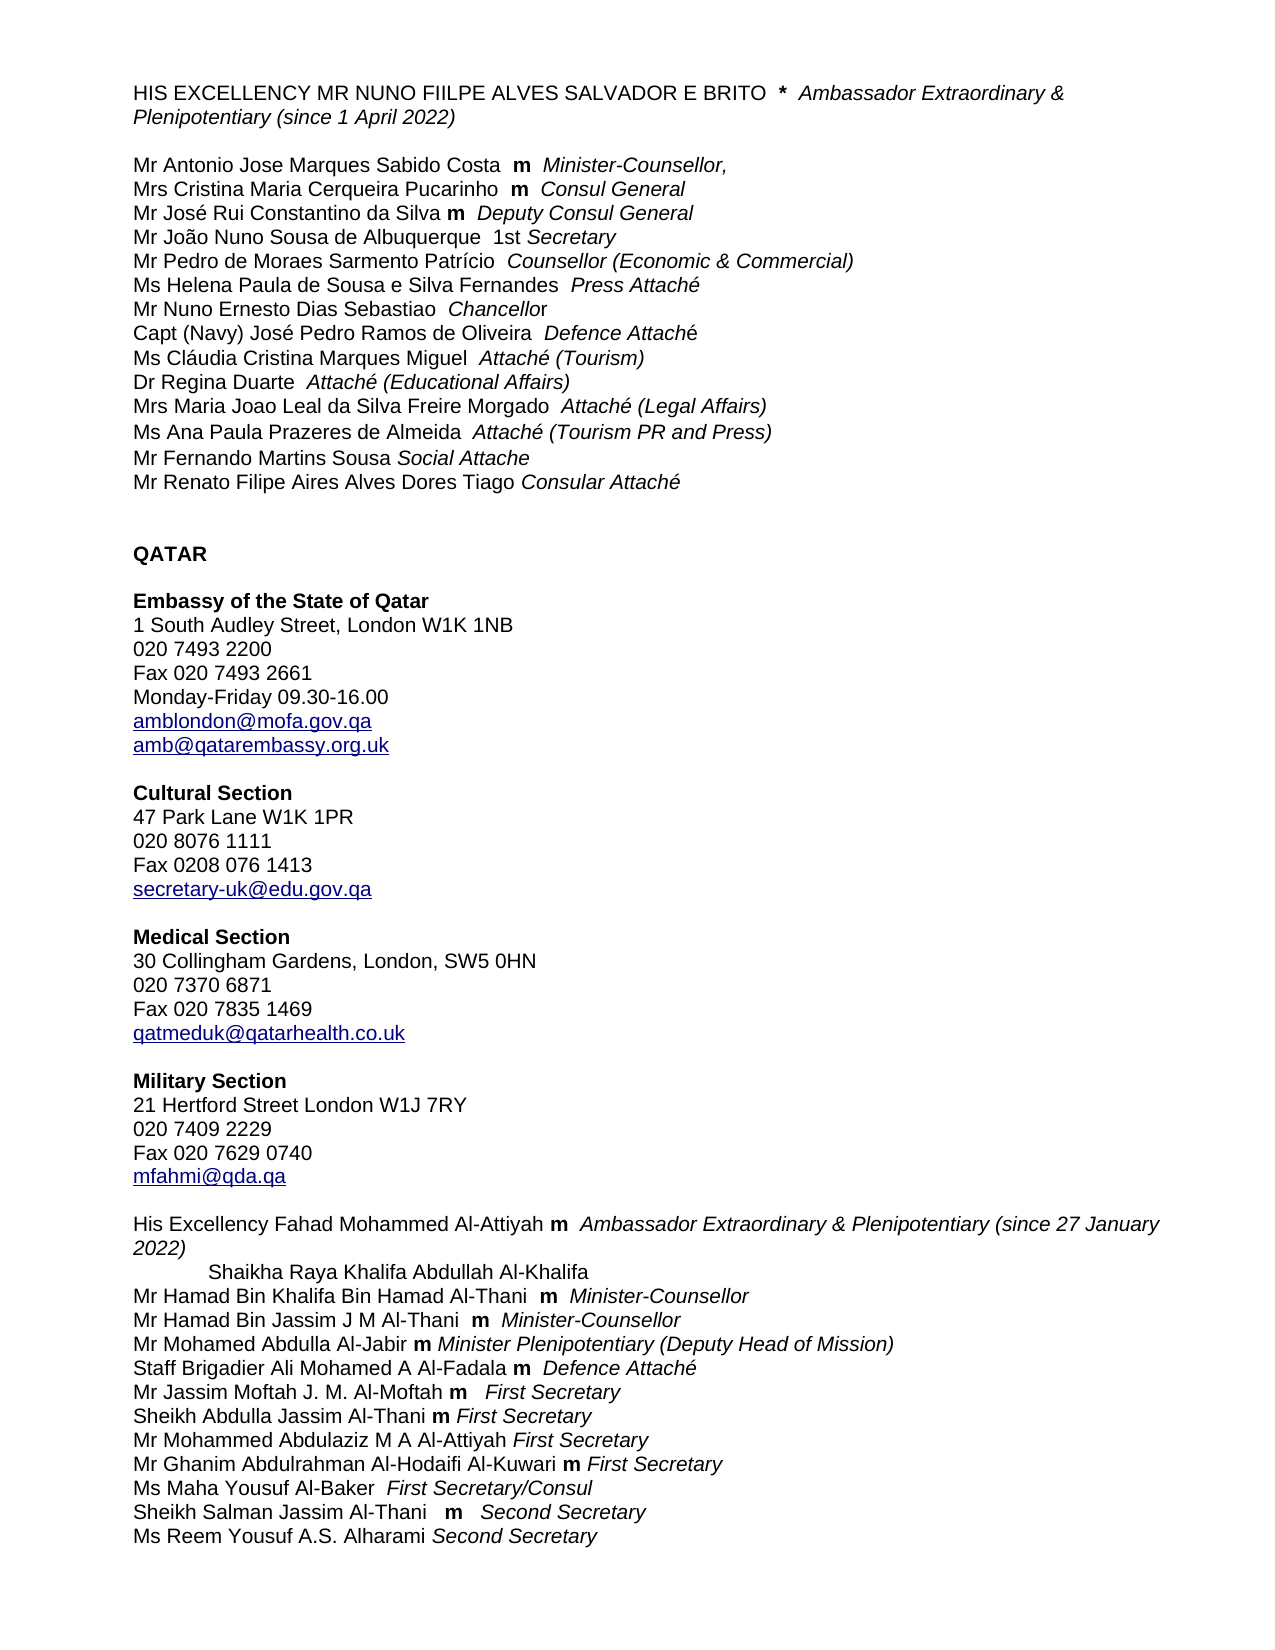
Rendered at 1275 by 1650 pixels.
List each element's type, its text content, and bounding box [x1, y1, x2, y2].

text Fax 0208 076 1413 [133, 853, 1181, 877]
text amb@qatarembassy.org.uk [133, 733, 1181, 757]
text qatmeduk@qatarhealth.co.uk [133, 1021, 1181, 1044]
text Mr Renato Filipe Aires Alves Dores Tiago Consular Attaché [133, 469, 1181, 493]
text Ms Cláudia Cristina Marques Miguel Attaché (Tourism) [133, 346, 1181, 369]
text His Excellency Fahad Mohammed Al-Attiyah m Ambassador Extraordinary & Plenipotentiary (since 27 January 2022) [133, 1212, 1181, 1260]
text Sheikh Abdulla Jassim Al-Thani m First Secretary [133, 1404, 1181, 1428]
text Mrs Maria Joao Leal da Silva Freire Morgado Attaché (Legal Affairs) [133, 393, 1181, 417]
text 1 South Audley Street, London W1K 1NB [133, 613, 1181, 637]
text Ms Helena Paula de Sousa e Silva Fernandes Press Attaché [133, 273, 1181, 297]
text Military Section [133, 1068, 1181, 1092]
text HIS EXCELLENCY MR NUNO FIILPE ALVES SALVADOR E BRITO * Ambassador Extraordinary & Plenipotentiary (since 1 April 2022) [133, 81, 1181, 129]
text Fax 020 7835 1469 [133, 997, 1181, 1021]
text Mr Pedro de Moraes Sarmento Patrício Counsellor (Economic & Commercial) [133, 249, 1181, 273]
text Mr Jassim Moftah J. M. Al-Moftah m First Secretary [133, 1380, 1181, 1404]
text 020 7370 6871 [133, 973, 1181, 997]
text Fax 020 7493 2661 [133, 661, 1181, 685]
text Mr Mohammed Abdulaziz M A Al-Attiyah First Secretary [133, 1428, 1181, 1452]
text Shaikha Raya Khalifa Abdullah Al-Khalifa [133, 1260, 1181, 1284]
text Ms Reem Yousuf A.S. Alharami Second Secretary [133, 1524, 1181, 1548]
text 020 7493 2200 [133, 637, 1181, 661]
text Ms Ana Paula Prazeres de Almeida Attaché (Tourism PR and Press) [133, 417, 1181, 446]
text Staff Brigadier Ali Mohamed A Al-Fadala m Defence Attaché [133, 1356, 1181, 1380]
text 21 Hertford Street London W1J 7RY [133, 1092, 1181, 1116]
subtitle QATAR [133, 541, 1181, 565]
text Mr Mohamed Abdulla Al-Jabir m Minister Plenipotentiary (Deputy Head of Mission) [133, 1332, 1181, 1356]
text 020 8076 1111 [133, 829, 1181, 853]
text Mr Hamad Bin Jassim J M Al-Thani m Minister-Counsellor [133, 1308, 1181, 1332]
text Mr Fernando Martins Sousa Social Attache [133, 446, 1181, 469]
text Mr José Rui Constantino da Silva m Deputy Consul General [133, 201, 1181, 225]
text mfahmi@qda.qa [133, 1164, 1181, 1188]
text Dr Regina Duarte Attaché (Educational Affairs) [133, 369, 1181, 393]
text amblondon@mofa.gov.qa [133, 709, 1181, 733]
text Monday-Friday 09.30-16.00 [133, 685, 1181, 709]
text 020 7409 2229 [133, 1116, 1181, 1140]
text Mr Antonio Jose Marques Sabido Costa m Minister-Counsellor, [133, 153, 1181, 177]
text Capt (Navy) José Pedro Ramos de Oliveira Defence Attaché [133, 321, 1181, 344]
text Sheikh Salman Jassim Al-Thani m Second Secretary [133, 1500, 1181, 1524]
text 30 Collingham Gardens, London, SW5 0HN [133, 949, 1181, 973]
text Mrs Cristina Maria Cerqueira Pucarinho m Consul General [133, 177, 1181, 201]
text Cultural Section [133, 781, 1181, 805]
text Mr Nuno Ernesto Dias Sebastiao Chancellor [133, 297, 1181, 321]
text Ms Maha Yousuf Al-Baker First Secretary/Consul [133, 1476, 1181, 1500]
text Medical Section [133, 925, 1181, 949]
text Mr João Nuno Sousa de Albuquerque 1st Secretary [133, 225, 1181, 249]
text Embassy of the State of Qatar [133, 589, 1181, 613]
text secretary-uk@edu.gov.qa [133, 877, 1181, 901]
text Mr Hamad Bin Khalifa Bin Hamad Al-Thani m Minister-Counsellor [133, 1284, 1181, 1308]
text Mr Ghanim Abdulrahman Al-Hodaifi Al-Kuwari m First Secretary [133, 1452, 1181, 1476]
text 47 Park Lane W1K 1PR [133, 805, 1181, 829]
text Fax 020 7629 0740 [133, 1140, 1181, 1164]
